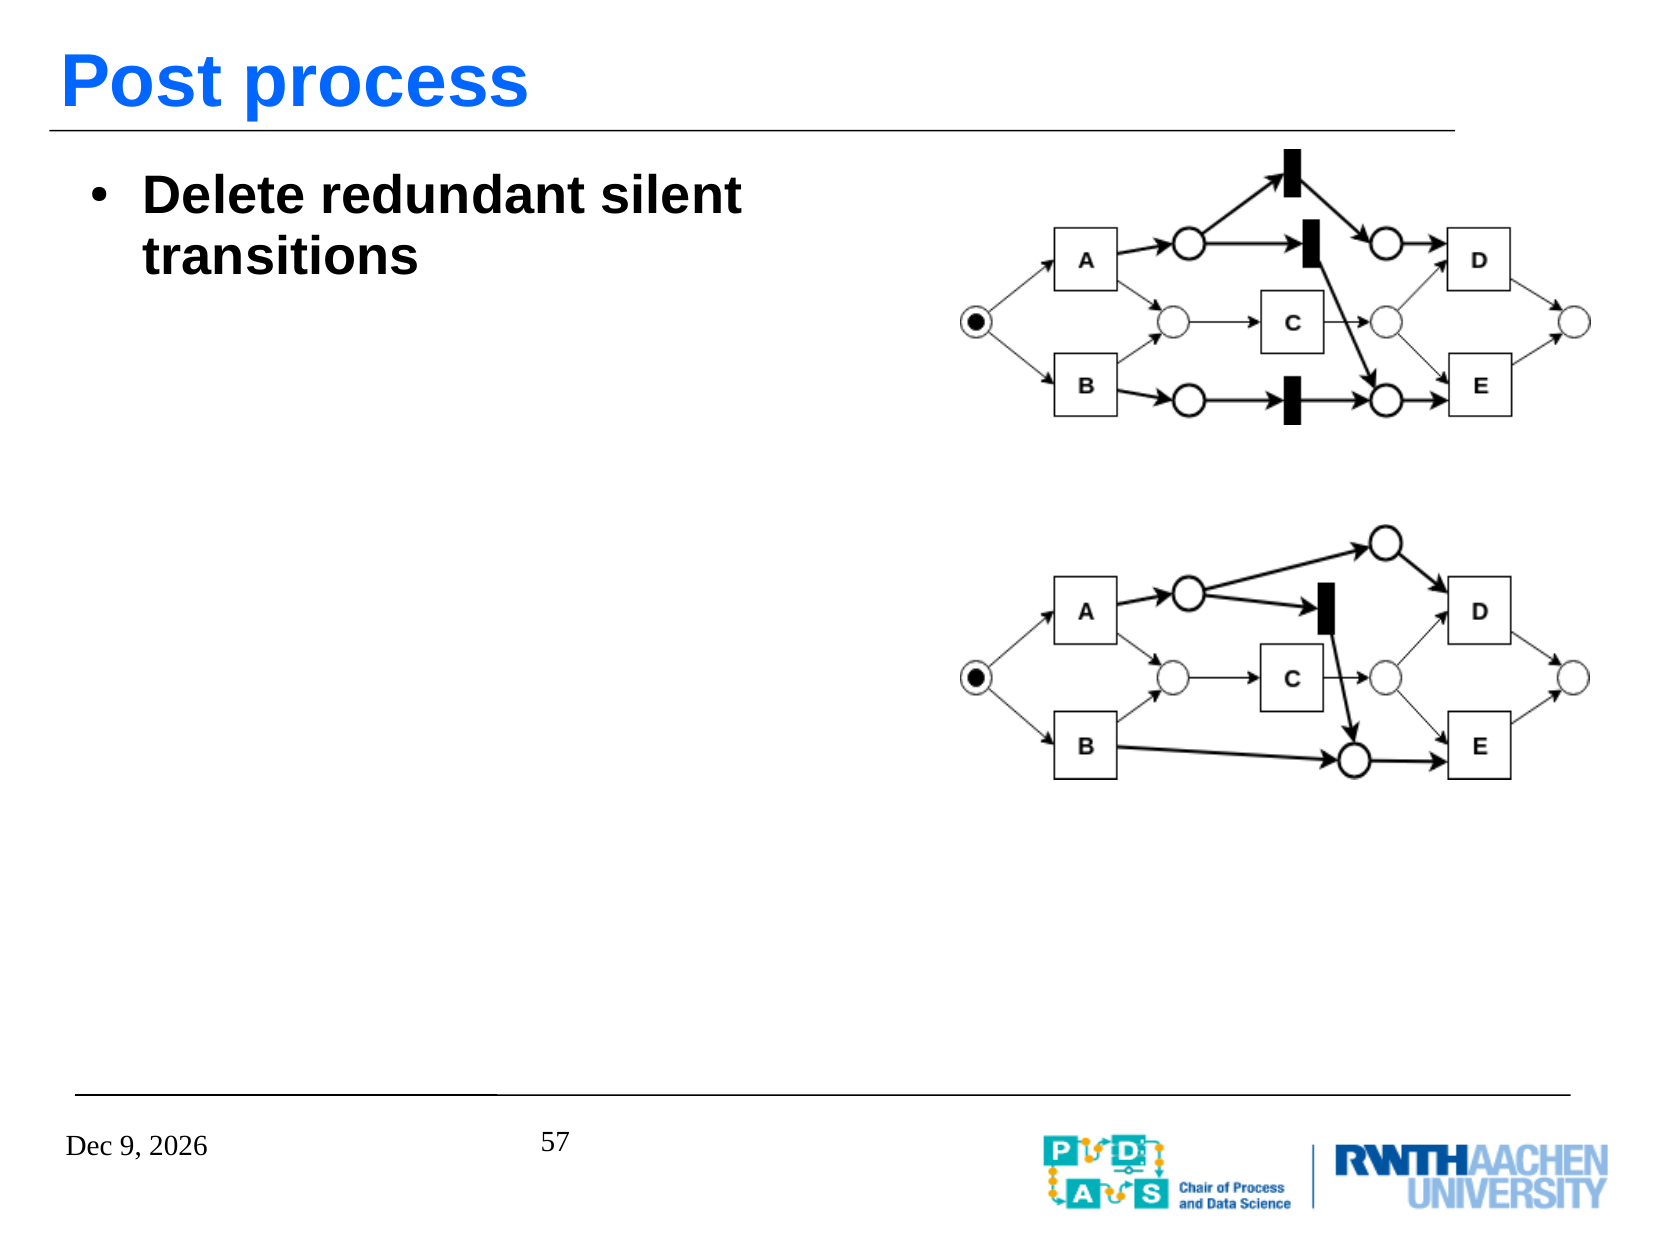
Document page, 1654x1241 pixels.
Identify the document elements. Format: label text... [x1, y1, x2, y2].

picture [960, 524, 1590, 781]
picture [960, 149, 1591, 425]
list Delete redundant silent transitions [71, 165, 1006, 1021]
picture [1005, 1090, 1647, 1241]
title Post process [60, 30, 1549, 131]
